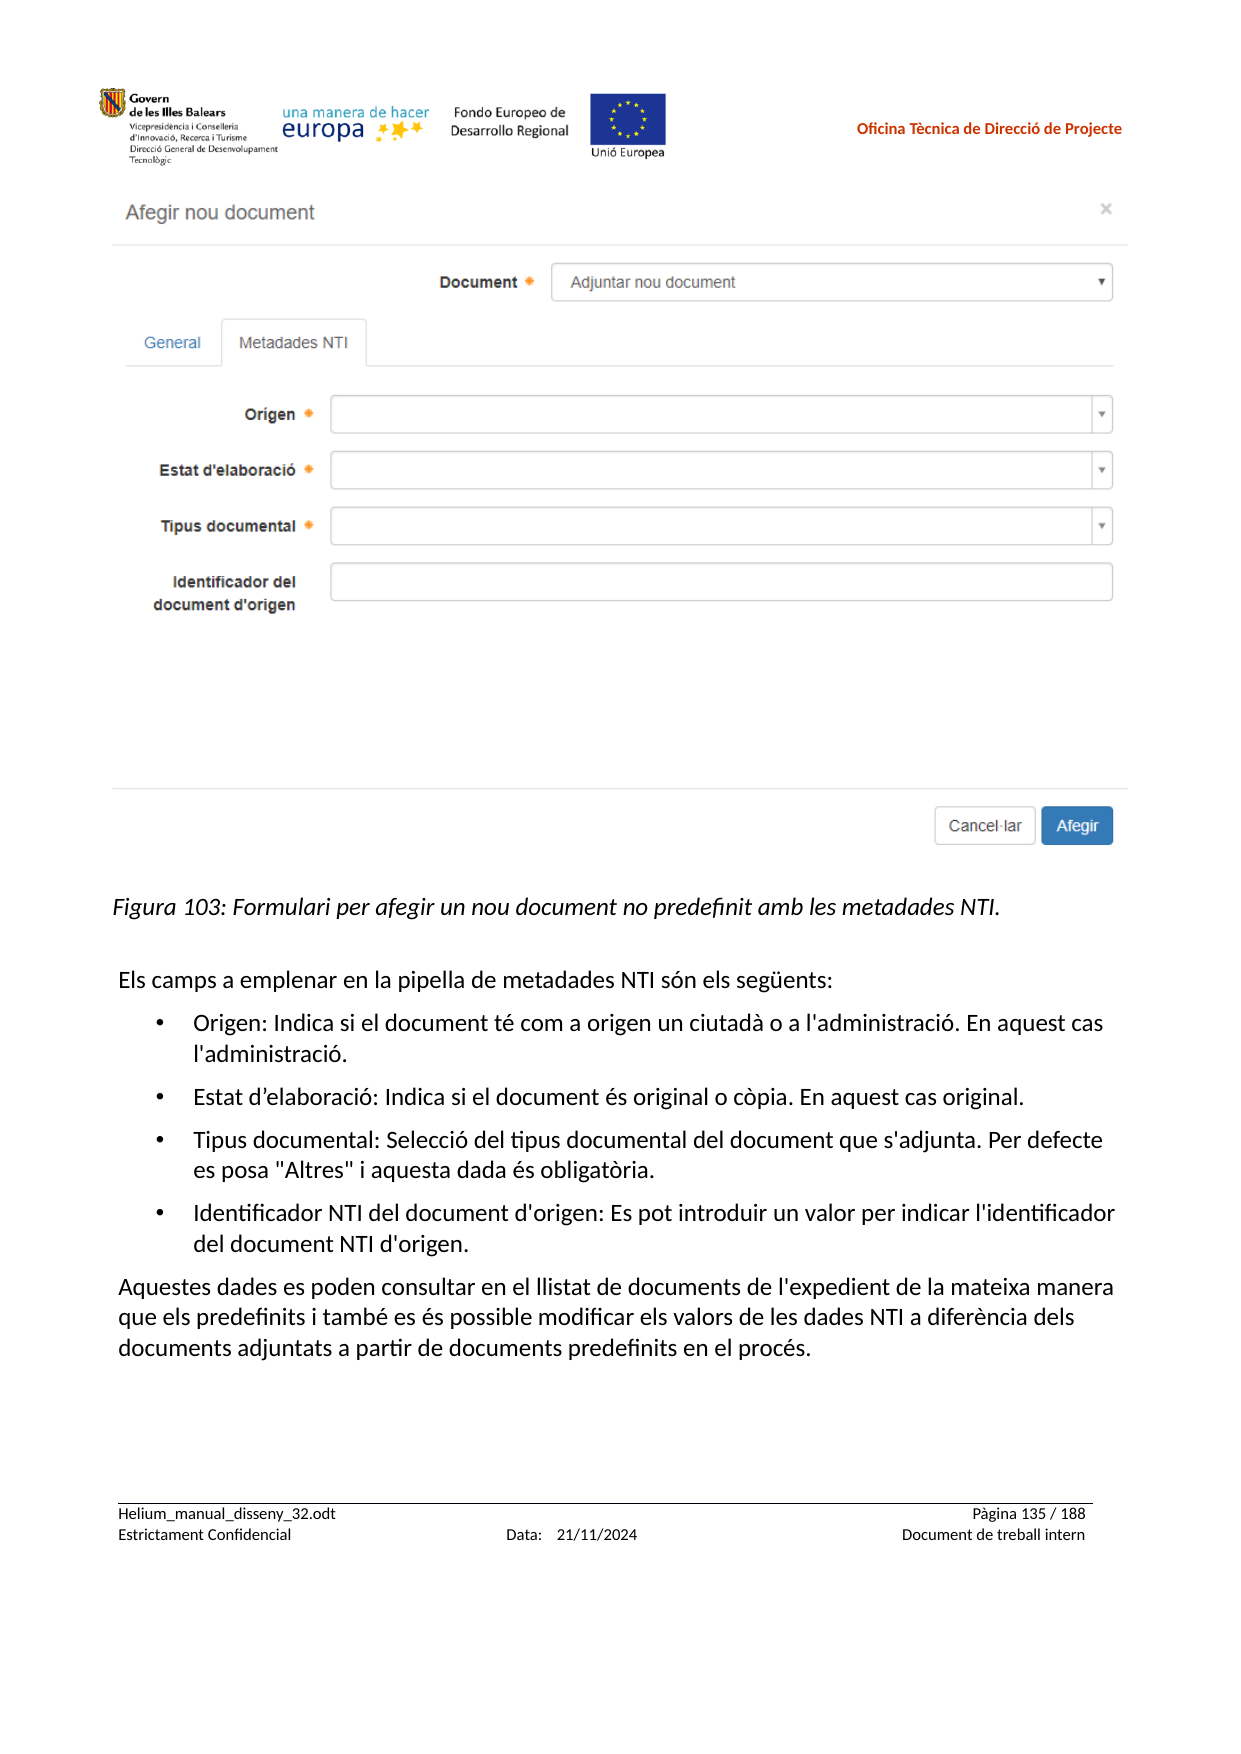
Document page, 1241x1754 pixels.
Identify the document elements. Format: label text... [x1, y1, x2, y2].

list Estat d’elaboració: Indica si el document és original o còpia. En aquest cas original. [156, 1081, 1122, 1111]
picture [112, 191, 1128, 861]
picture [99, 87, 668, 166]
list Origen: Indica si el document té com a origen un ciutadà o a l'administració. En aquest cas l'administració. [156, 1007, 1122, 1068]
list Tipus documental: Selecció del tipus documental del document que s'adjunta. Per defecte es posa "Altres" i aquesta dada és obligatòria. [156, 1124, 1122, 1185]
text Aquestes dades es poden consultar en el llistat de documents de l'expedient de la mateixa manera que els predefinits i també es és possible modificar els valors de les dades NTI a diferència dels documents adjuntats a partir de documents predefinits en el procés. [118, 1271, 1122, 1363]
text Figura 103: Formulari per afegir un nou document no predefinit amb les metadades NTI. [112, 861, 1128, 921]
list Identificador NTI del document d'origen: Es pot introduir un valor per indicar l'identificador del document NTI d'origen. [156, 1197, 1122, 1258]
text Els camps a emplenar en la pipella de metadades NTI són els següents: [118, 964, 1122, 995]
